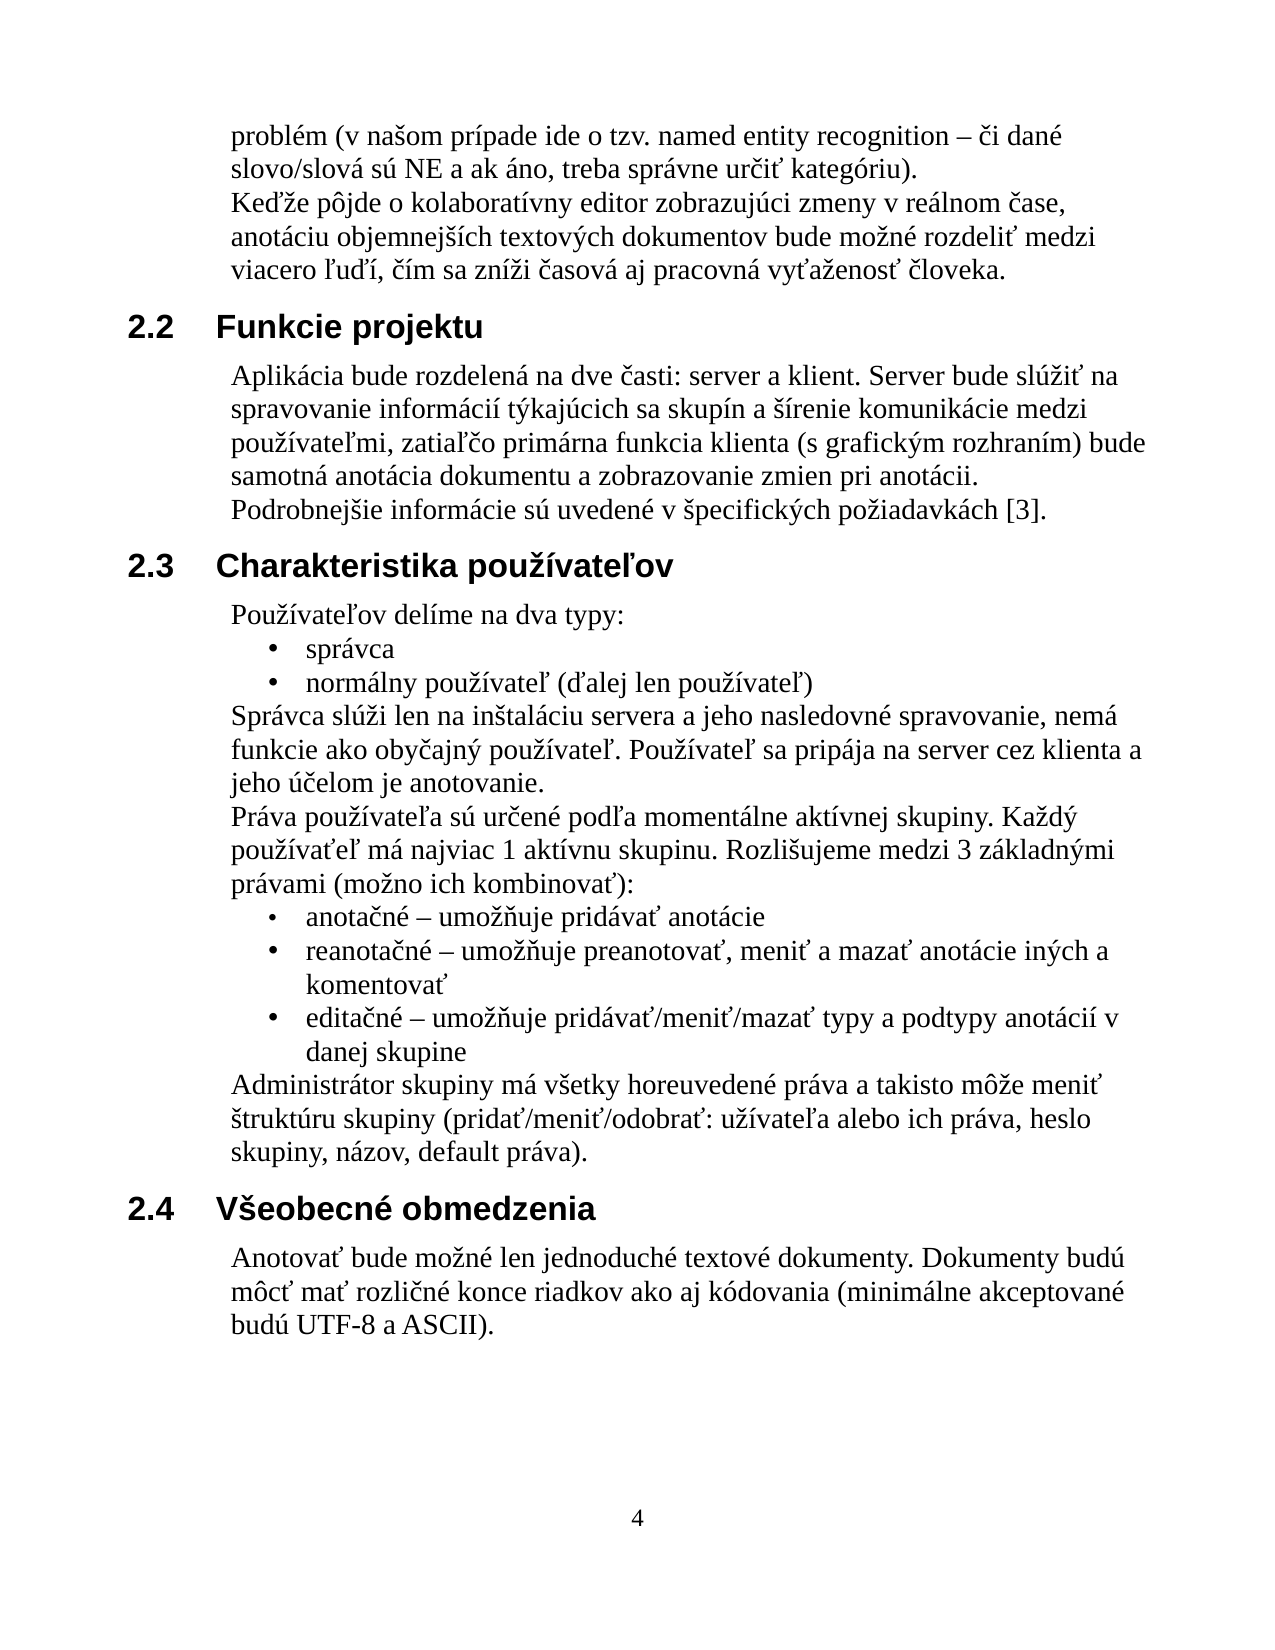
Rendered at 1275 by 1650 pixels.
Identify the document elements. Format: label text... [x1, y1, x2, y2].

list Aplikácia bude rozdelená na dve časti: server a klient. Server bude slúžiť na spravovanie informácií týkajúcich sa skupín a šírenie komunikácie medzi používateľmi, zatiaľčo primárna funkcia klienta (s grafickým rozhraním) bude samotná anotácia dokumentu a zobrazovanie zmien pri anotácii. [193, 358, 1157, 492]
subtitle Charakteristika používateľov [118, 546, 1157, 585]
list Anotovať bude možné len jednoduché textové dokumenty. Dokumenty budú môcť mať rozličné konce riadkov ako aj kódovania (minimálne akceptované budú UTF-8 a ASCII). [193, 1240, 1157, 1341]
list editačné – umožňuje pridávať/meniť/mazať typy a podtypy anotácií v danej skupine [268, 1000, 1157, 1067]
list Používateľov delíme na dva typy: [193, 597, 1157, 631]
list Práva používateľa sú určené podľa momentálne aktívnej skupiny. Každý používaťeľ má najviac 1 aktívnu skupinu. Rozlišujeme medzi 3 základnými právami (možno ich kombinovať): [193, 799, 1157, 899]
list Administrátor skupiny má všetky horeuvedené práva a takisto môže meniť štruktúru skupiny (pridať/meniť/odobrať: užívateľa alebo ich práva, heslo skupiny, názov, default práva). [193, 1067, 1157, 1168]
list Keďže pôjde o kolaboratívny editor zobrazujúci zmeny v reálnom čase, anotáciu objemnejších textových dokumentov bude možné rozdeliť medzi viacero ľuďí, čím sa zníži časová aj pracovná vyťaženosť človeka. [193, 185, 1157, 286]
subtitle Všeobecné obmedzenia [118, 1189, 1157, 1228]
list anotačné – umožňuje pridávať anotácie [268, 899, 1157, 933]
list reanotačné – umožňuje preanotovať, meniť a mazať anotácie iných a komentovať [268, 933, 1157, 1000]
list Podrobnejšie informácie sú uvedené v špecifických požiadavkách [3]. [193, 492, 1157, 526]
list Správca slúži len na inštaláciu servera a jeho nasledovné spravovanie, nemá funkcie ako obyčajný používateľ. Používateľ sa pripája na server cez klienta a jeho účelom je anotovanie. [193, 698, 1157, 799]
list normálny používateľ (ďalej len používateľ) [268, 665, 1157, 698]
list problém (v našom prípade ide o tzv. named entity recognition – či dané slovo/slová sú NE a ak áno, treba správne určiť kategóriu). [193, 118, 1157, 185]
subtitle Funkcie projektu [118, 307, 1157, 345]
list správca [268, 631, 1157, 665]
